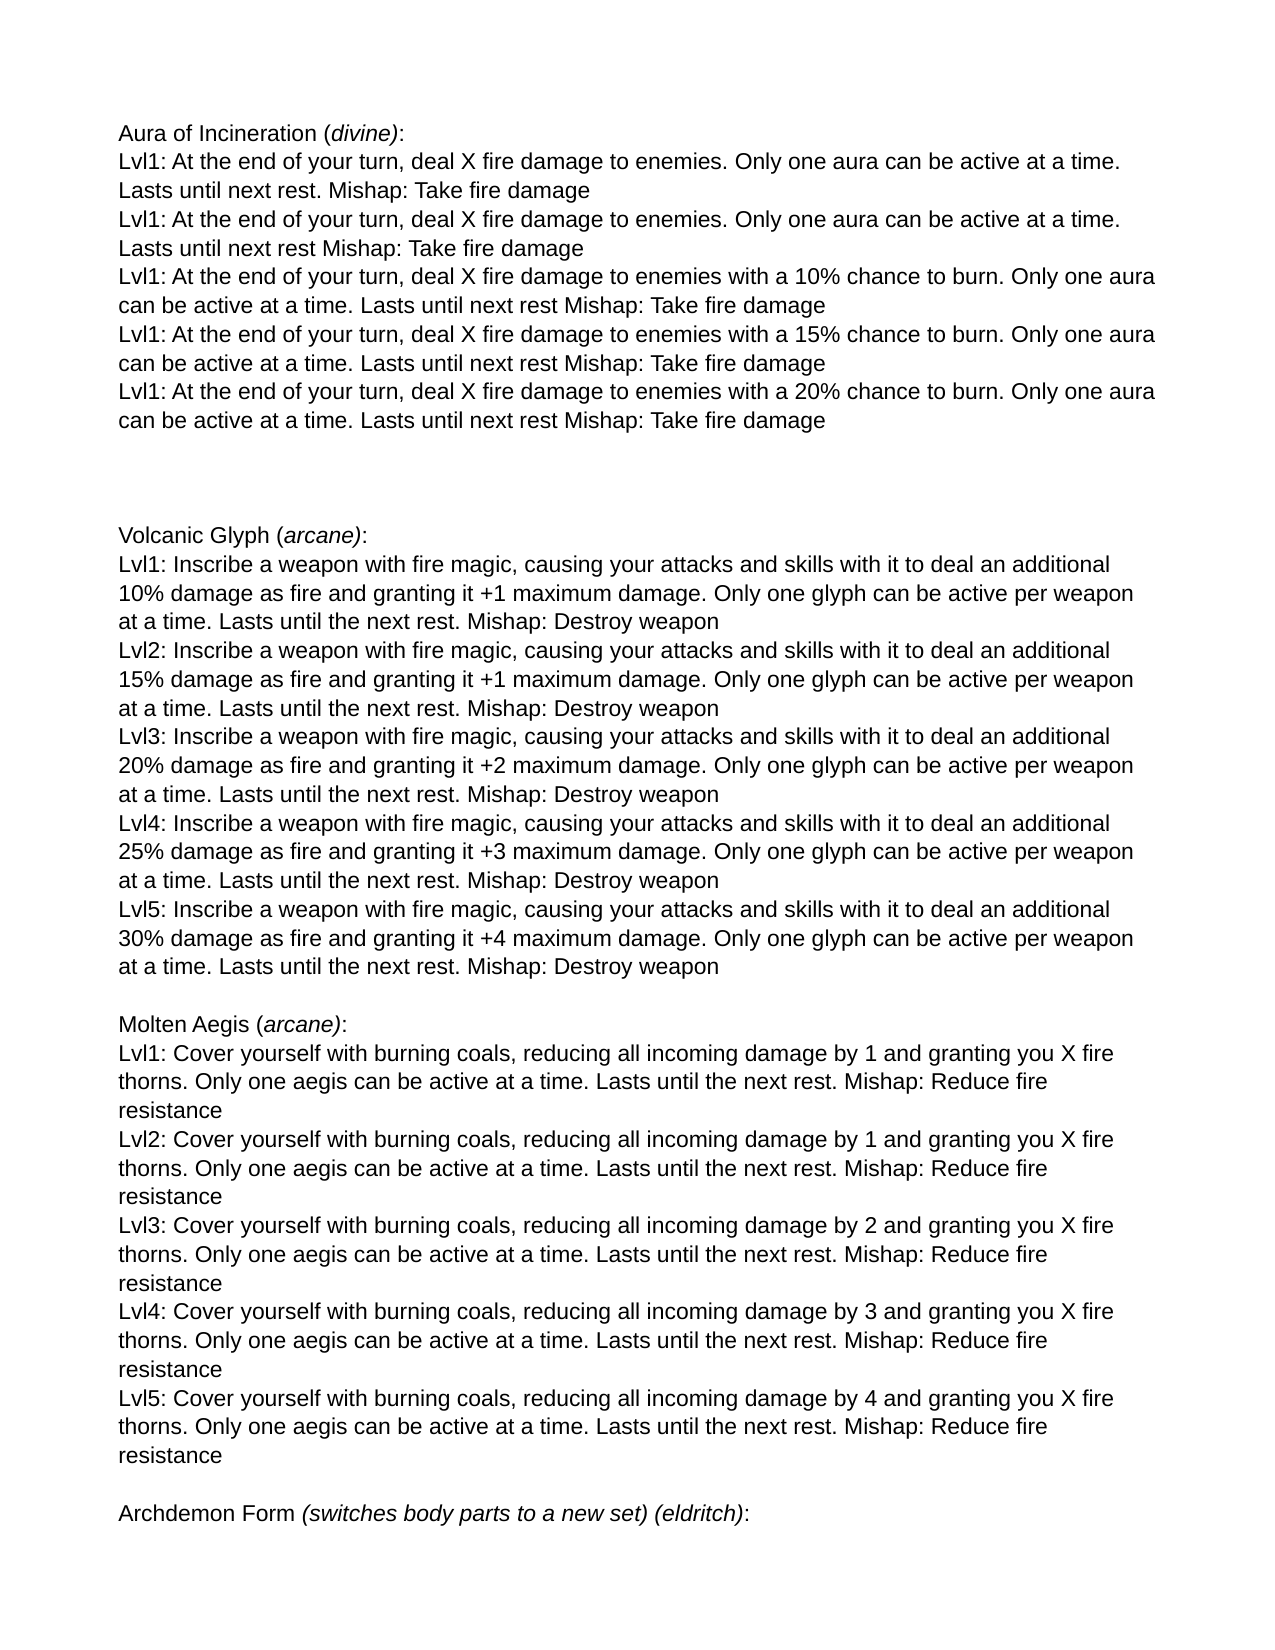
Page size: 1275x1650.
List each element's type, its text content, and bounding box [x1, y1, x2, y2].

text Aura of Incineration (divine): Lvl1: At the end of your turn, deal X fire damage to enemies. Only one aura can be active at a time. Lasts until next rest. Mishap: Take fire damage Lvl1: At the end of your turn, deal X fire damage to enemies. Only one aura can be active at a time. Lasts until next rest Mishap: Take fire damage Lvl1: At the end of your turn, deal X fire damage to enemies with a 10% chance to burn. Only one aura can be active at a time. Lasts until next rest Mishap: Take fire damage Lvl1: At the end of your turn, deal X fire damage to enemies with a 15% chance to burn. Only one aura can be active at a time. Lasts until next rest Mishap: Take fire damage Lvl1: At the end of your turn, deal X fire damage to enemies with a 20% chance to burn. Only one aura can be active at a time. Lasts until next rest Mishap: Take fire damage Volcanic Glyph (arcane): Lvl1: Inscribe a weapon with fire magic, causing your attacks and skills with it to deal an additional 10% damage as fire and granting it +1 maximum damage. Only one glyph can be active per weapon at a time. Lasts until the next rest. Mishap: Destroy weapon Lvl2: Inscribe a weapon with fire magic, causing your attacks and skills with it to deal an additional 15% damage as fire and granting it +1 maximum damage. Only one glyph can be active per weapon at a time. Lasts until the next rest. Mishap: Destroy weapon Lvl3: Inscribe a weapon with fire magic, causing your attacks and skills with it to deal an additional 20% damage as fire and granting it +2 maximum damage. Only one glyph can be active per weapon at a time. Lasts until the next rest. Mishap: Destroy weapon [118, 118, 1157, 808]
text Molten Aegis (arcane): Lvl1: Cover yourself with burning coals, reducing all incoming damage by 1 and granting you X fire thorns. Only one aegis can be active at a time. Lasts until the next rest. Mishap: Reduce fire resistance Lvl2: Cover yourself with burning coals, reducing all incoming damage by 1 and granting you X fire thorns. Only one aegis can be active at a time. Lasts until the next rest. Mishap: Reduce fire resistance Lvl3: Cover yourself with burning coals, reducing all incoming damage by 2 and granting you X fire thorns. Only one aegis can be active at a time. Lasts until the next rest. Mishap: Reduce fire resistance Lvl4: Cover yourself with burning coals, reducing all incoming damage by 3 and granting you X fire thorns. Only one aegis can be active at a time. Lasts until the next rest. Mishap: Reduce fire resistance Lvl5: Cover yourself with burning coals, reducing all incoming damage by 4 and granting you X fire thorns. Only one aegis can be active at a time. Lasts until the next rest. Mishap: Reduce fire resistance Archdemon Form (switches body parts to a new set) (eldritch): [118, 981, 1157, 1527]
text Lvl5: Inscribe a weapon with fire magic, causing your attacks and skills with it to deal an additional 30% damage as fire and granting it +4 maximum damage. Only one glyph can be active per weapon at a time. Lasts until the next rest. Mishap: Destroy weapon [118, 894, 1157, 981]
text Lvl4: Inscribe a weapon with fire magic, causing your attacks and skills with it to deal an additional 25% damage as fire and granting it +3 maximum damage. Only one glyph can be active per weapon at a time. Lasts until the next rest. Mishap: Destroy weapon [118, 808, 1157, 894]
